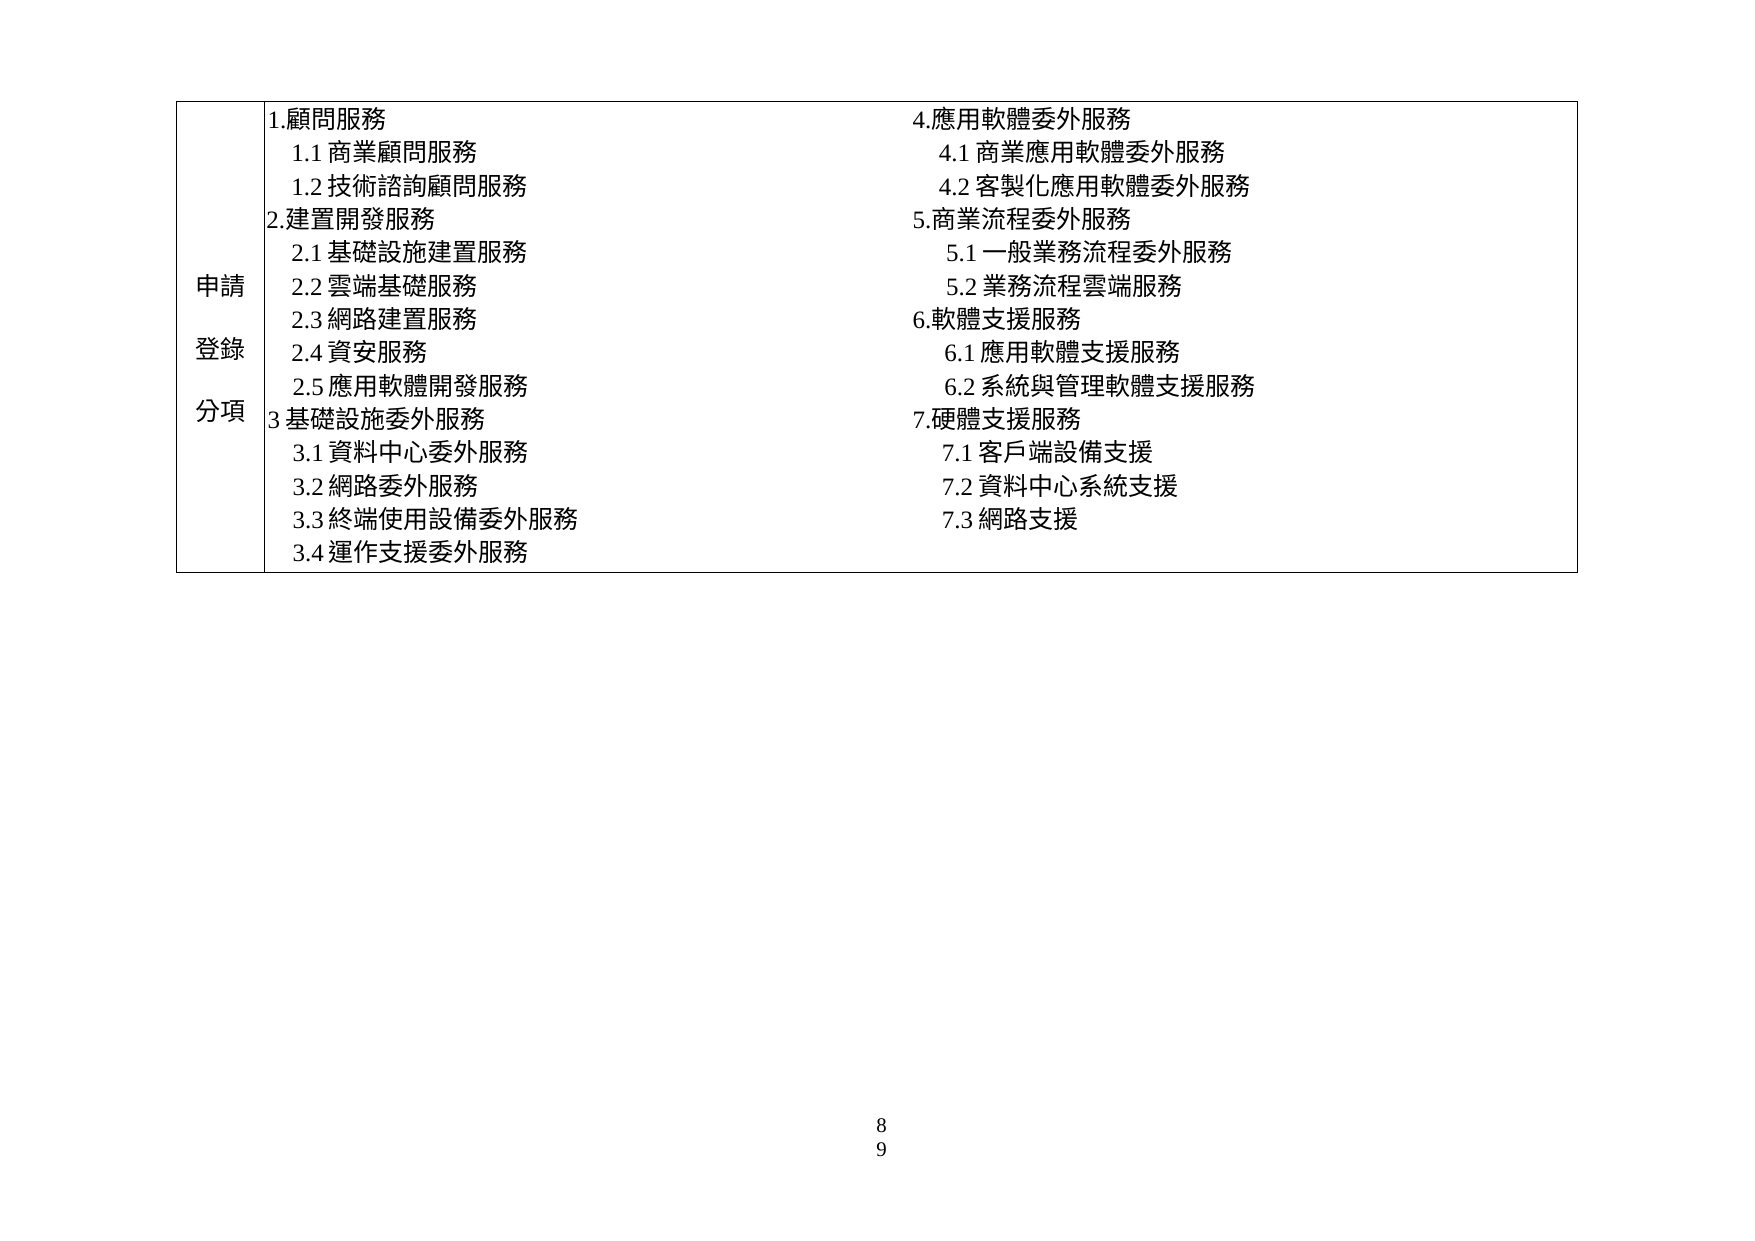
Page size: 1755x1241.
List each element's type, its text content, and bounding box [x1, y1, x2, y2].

table_cell 申請登錄分項 [177, 102, 264, 572]
table_cell 4.應用軟體委外服務 4.1商業應用軟體委外服務 4.2客製化應用軟體委外服務 5.商業流程委外服務 5.1一般業務流程委外服務 5.2業務流程雲端服務 6.軟體支援服務 6.1應用軟體支援服務 6.2系統與管理軟體支援服務 7.硬體支援服務 7.1客戶端設備支援 7.2資料中心系統支援 7.3網路支援 [909, 102, 1577, 572]
table_cell 1.顧問服務 1.1商業顧問服務 1.2技術諮詢顧問服務 2.建置開發服務 2.1基礎設施建置服務 2.2雲端基礎服務 2.3網路建置服務 2.4資安服務 2.5應用軟體開發服務 3基礎設施委外服務 3.1資料中心委外服務 3.2網路委外服務 3.3終端使用設備委外服務 3.4運作支援委外服務 [265, 102, 909, 572]
